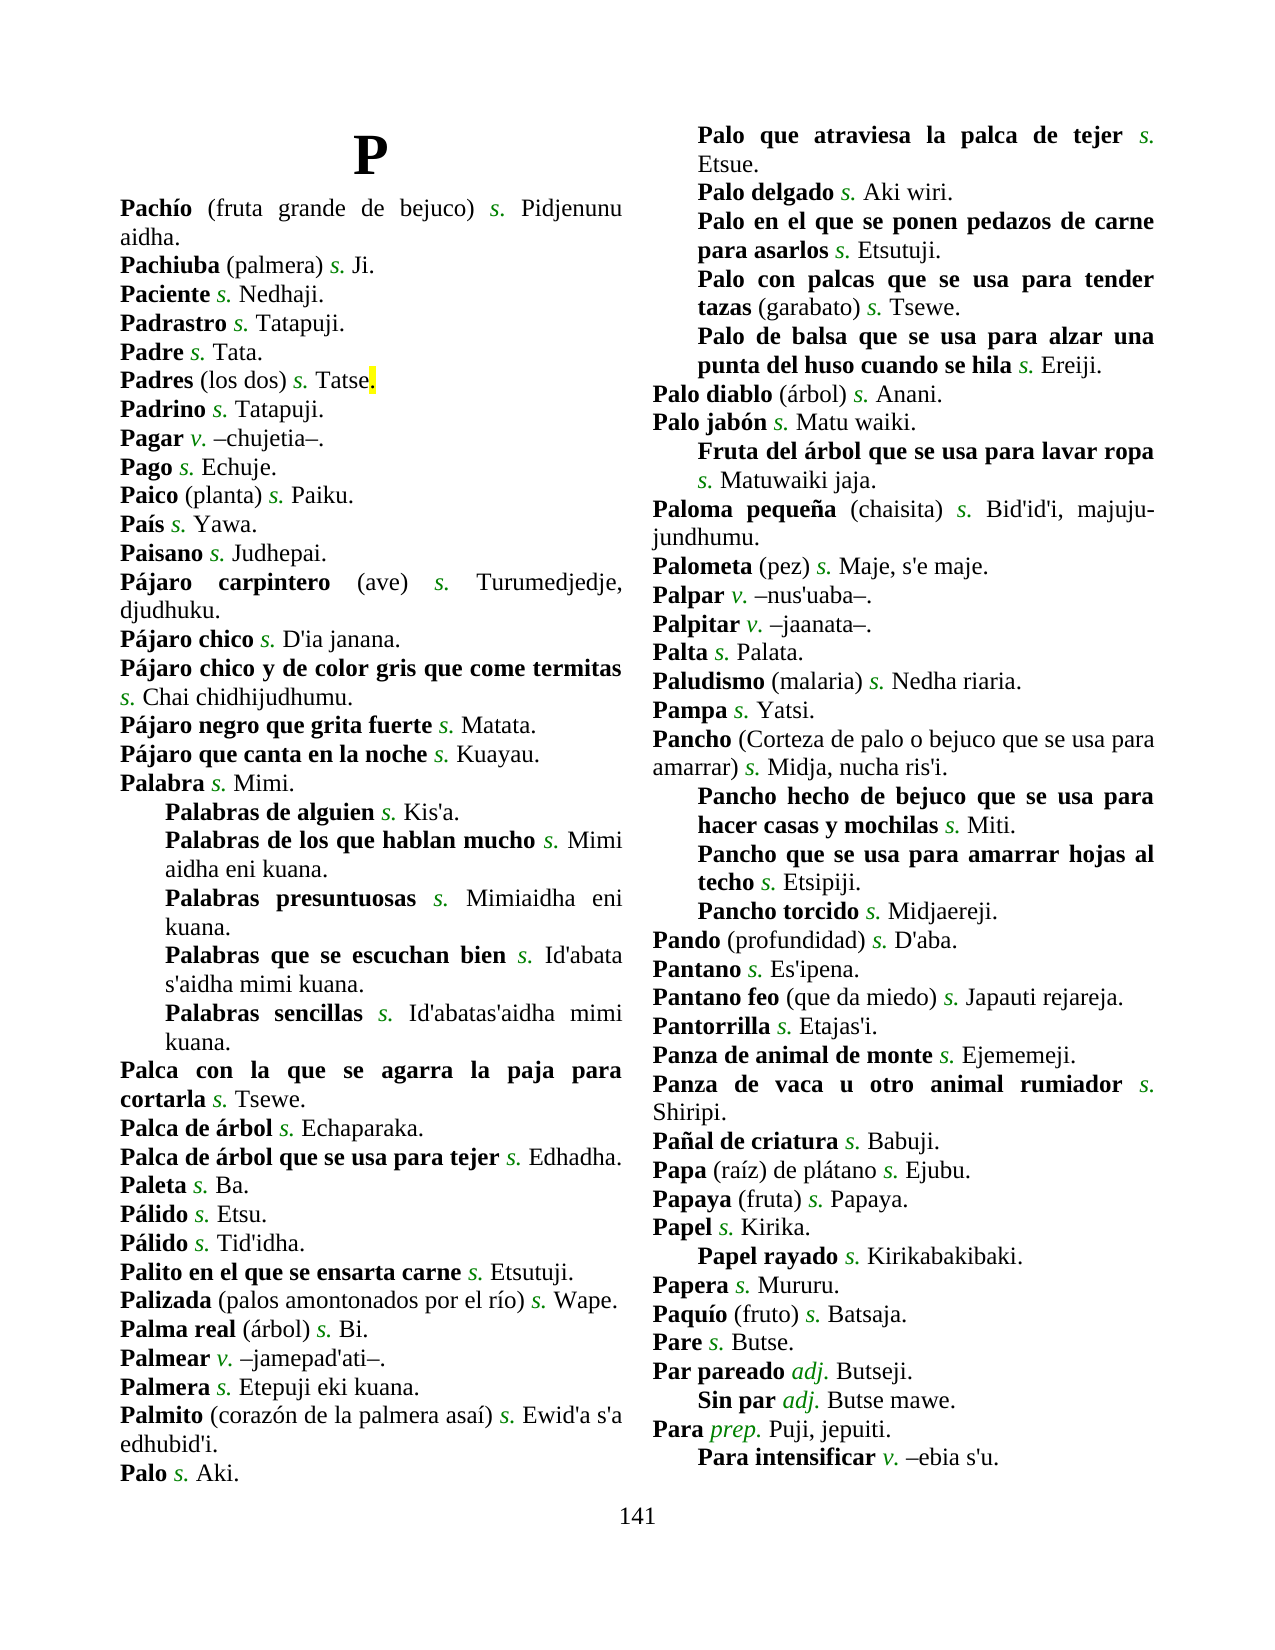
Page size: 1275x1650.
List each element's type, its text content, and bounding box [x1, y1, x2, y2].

text Pampa s. Yatsi. [652, 695, 1155, 724]
text Palma real (árbol) s. Bi. [120, 1314, 622, 1343]
text Pando (profundidad) s. D'aba. [652, 925, 1155, 954]
text Palabras que se escuchan bien s. Id'abata s'aidha mimi kuana. [120, 941, 622, 998]
text Palo en el que se ponen pedazos de carne para asarlos s. Etsutuji. [652, 206, 1155, 264]
text Pálido s. Etsu. [120, 1199, 622, 1228]
text Papel rayado s. Kirikabakibaki. [652, 1241, 1155, 1270]
text Palo s. Aki. [120, 1458, 622, 1487]
text Papa (raíz) de plátano s. Ejubu. [652, 1155, 1155, 1184]
text Paloma pequeña (chaisita) s. Bid'id'i, majuju-jundhumu. [652, 494, 1155, 551]
text Pájaro negro que grita fuerte s. Matata. [120, 711, 622, 739]
text Pancho hecho de bejuco que se usa para hacer casas y mochilas s. Miti. [652, 781, 1155, 839]
text Pachiuba (palmera) s. Ji. [120, 251, 622, 279]
text Para intensificar v. –ebia s'u. [652, 1442, 1155, 1471]
text Pagar v. –chujetia–. [120, 423, 622, 452]
text Palabras sencillas s. Id'abatas'aidha mimi kuana. [120, 998, 622, 1056]
text Palabras presuntuosas s. Mimiaidha eni kuana. [120, 883, 622, 941]
text Palpitar v. –jaanata–. [652, 609, 1155, 637]
text Palabras de alguien s. Kis'a. [120, 797, 622, 826]
text Pantano feo (que da miedo) s. Japauti rejareja. [652, 982, 1155, 1011]
text Padres (los dos) s. Tatse. [120, 366, 622, 394]
text Palito en el que se ensarta carne s. Etsutuji. [120, 1257, 622, 1286]
text País s. Yawa. [120, 509, 622, 538]
text Pájaro que canta en la noche s. Kuayau. [120, 739, 622, 768]
text Pájaro chico y de color gris que come termitas s. Chai chidhijudhumu. [120, 653, 622, 711]
text Palmera s. Etepuji eki kuana. [120, 1372, 622, 1401]
text Palmito (corazón de la palmera asaí) s. Ewid'a s'a edhubid'i. [120, 1401, 622, 1458]
text Pañal de criatura s. Babuji. [652, 1126, 1155, 1155]
text Sin par adj. Butse mawe. [652, 1385, 1155, 1414]
text Palo que atraviesa la palca de tejer s. Etsue. [652, 120, 1155, 177]
text Pago s. Echuje. [120, 452, 622, 481]
text Pantorrilla s. Etajas'i. [652, 1011, 1155, 1040]
text Palca de árbol que se usa para tejer s. Edhadha. [120, 1142, 622, 1171]
text Palizada (palos amontonados por el río) s. Wape. [120, 1286, 622, 1314]
text Pare s. Butse. [652, 1327, 1155, 1356]
text Pachío (fruta grande de bejuco) s. Pidjenunu aidha. [120, 193, 622, 251]
text Pálido s. Tid'idha. [120, 1228, 622, 1257]
text Palo delgado s. Aki wiri. [652, 177, 1155, 206]
text Palo con palcas que se usa para tender tazas (garabato) s. Tsewe. [652, 264, 1155, 321]
text Padrino s. Tatapuji. [120, 394, 622, 423]
text Panza de vaca u otro animal rumiador s. Shiripi. [652, 1069, 1155, 1126]
text Padre s. Tata. [120, 337, 622, 366]
text Papera s. Mururu. [652, 1270, 1155, 1299]
text Pancho (Corteza de palo o bejuco que se usa para amarrar) s. Midja, nucha ris'i. [652, 724, 1155, 781]
text Palpar v. –nus'uaba–. [652, 580, 1155, 609]
text Paciente s. Nedhaji. [120, 279, 622, 308]
text Palta s. Palata. [652, 637, 1155, 666]
text Pájaro carpintero (ave) s. Turumedjedje, djudhuku. [120, 567, 622, 624]
text Paico (planta) s. Paiku. [120, 481, 622, 509]
text Fruta del árbol que se usa para lavar ropa s. Matuwaiki jaja. [652, 436, 1155, 494]
text Palca con la que se agarra la paja para cortarla s. Tsewe. [120, 1056, 622, 1113]
text Palmear v. –jamepad'ati–. [120, 1343, 622, 1372]
text P [120, 120, 622, 187]
text Palca de árbol s. Echaparaka. [120, 1113, 622, 1142]
text Para prep. Puji, jepuiti. [652, 1414, 1155, 1442]
text Paisano s. Judhepai. [120, 538, 622, 567]
text Palo jabón s. Matu waiki. [652, 407, 1155, 436]
text Paleta s. Ba. [120, 1171, 622, 1199]
text Par pareado adj. Butseji. [652, 1356, 1155, 1385]
text Paquío (fruto) s. Batsaja. [652, 1299, 1155, 1327]
text Pájaro chico s. D'ia janana. [120, 624, 622, 653]
text Padrastro s. Tatapuji. [120, 308, 622, 337]
text Palometa (pez) s. Maje, s'e maje. [652, 551, 1155, 580]
text Pancho torcido s. Midjaereji. [652, 896, 1155, 925]
text Pantano s. Es'ipena. [652, 954, 1155, 982]
text Palo diablo (árbol) s. Anani. [652, 379, 1155, 407]
text Palabras de los que hablan mucho s. Mimi aidha eni kuana. [120, 826, 622, 883]
text Palabra s. Mimi. [120, 768, 622, 797]
text Panza de animal de monte s. Ejememeji. [652, 1040, 1155, 1069]
text Palo de balsa que se usa para alzar una punta del huso cuando se hila s. Ereiji. [652, 321, 1155, 379]
text Papel s. Kirika. [652, 1212, 1155, 1241]
text Paludismo (malaria) s. Nedha riaria. [652, 666, 1155, 695]
text Pancho que se usa para amarrar hojas al techo s. Etsipiji. [652, 839, 1155, 896]
text Papaya (fruta) s. Papaya. [652, 1184, 1155, 1212]
